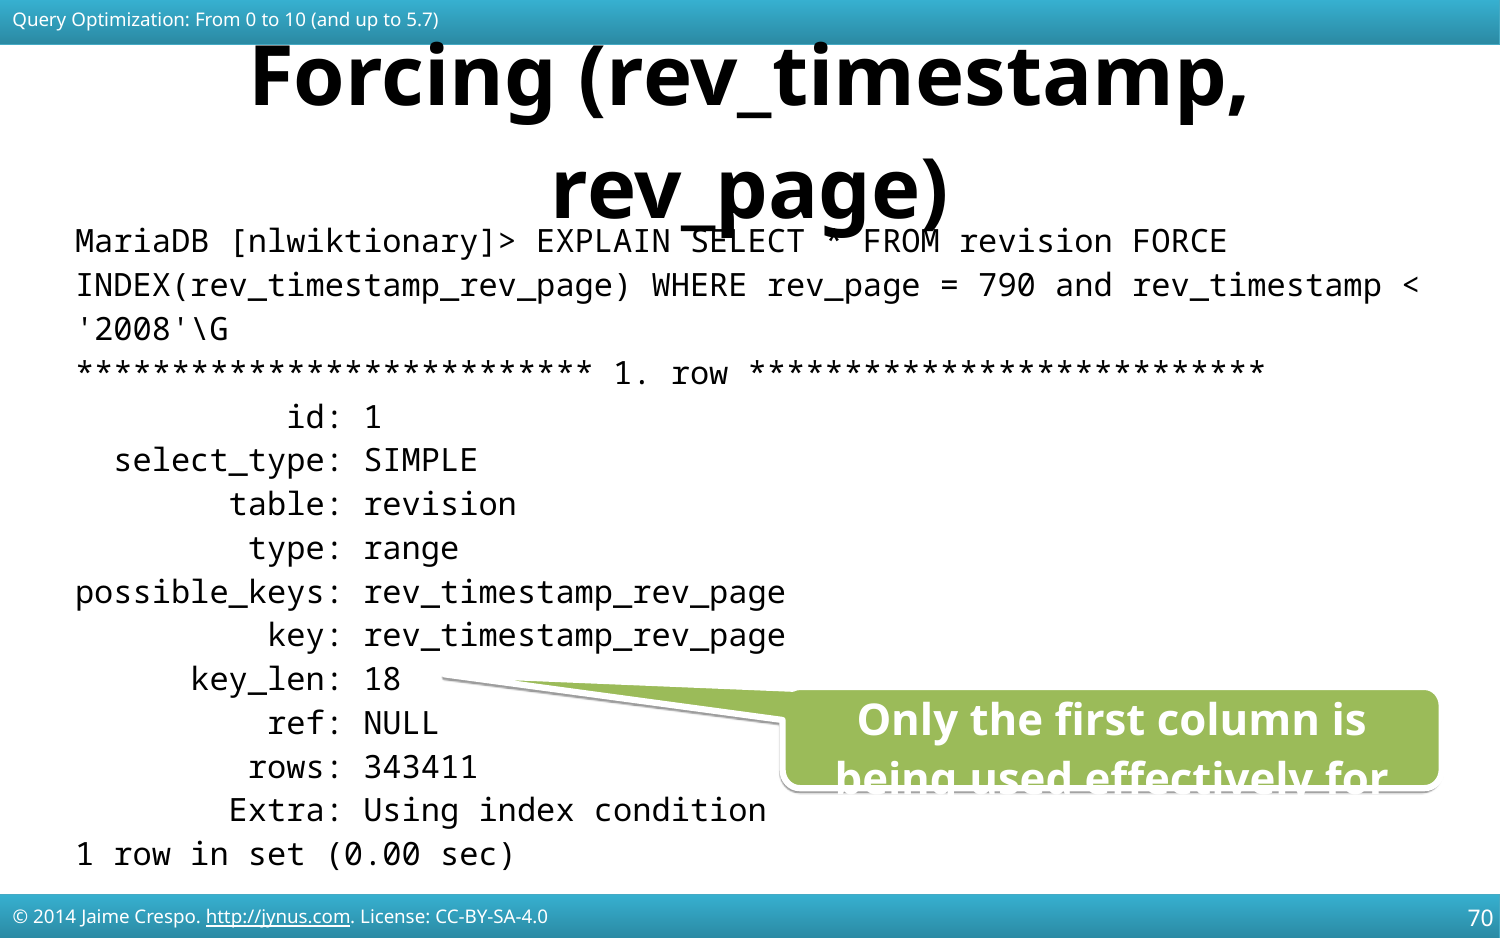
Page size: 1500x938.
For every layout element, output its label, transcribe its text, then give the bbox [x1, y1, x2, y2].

slide_number [1389, 896, 1490, 935]
text_box Only the first column is being used effectively for filtering [781, 680, 1442, 795]
title Forcing (rev_timestamp, rev_page) [75, 51, 1425, 209]
list MariaDB [nlwiktionary]> EXPLAIN SELECT * FROM revision FORCE INDEX(rev_timestamp_rev_page) WHERE rev_page = 790 and rev_timestamp < '2008'\G *************************** 1. row *************************** id: 1 select_type: SIMPLE table: revision type: range possible_keys: rev_timestamp_rev_page key: rev_timestamp_rev_page key_len: 18 ref: NULL rows: 343411 Extra: Using index condition 1 row in set (0.00 sec) [75, 218, 1425, 876]
text_box [444, 674, 781, 720]
